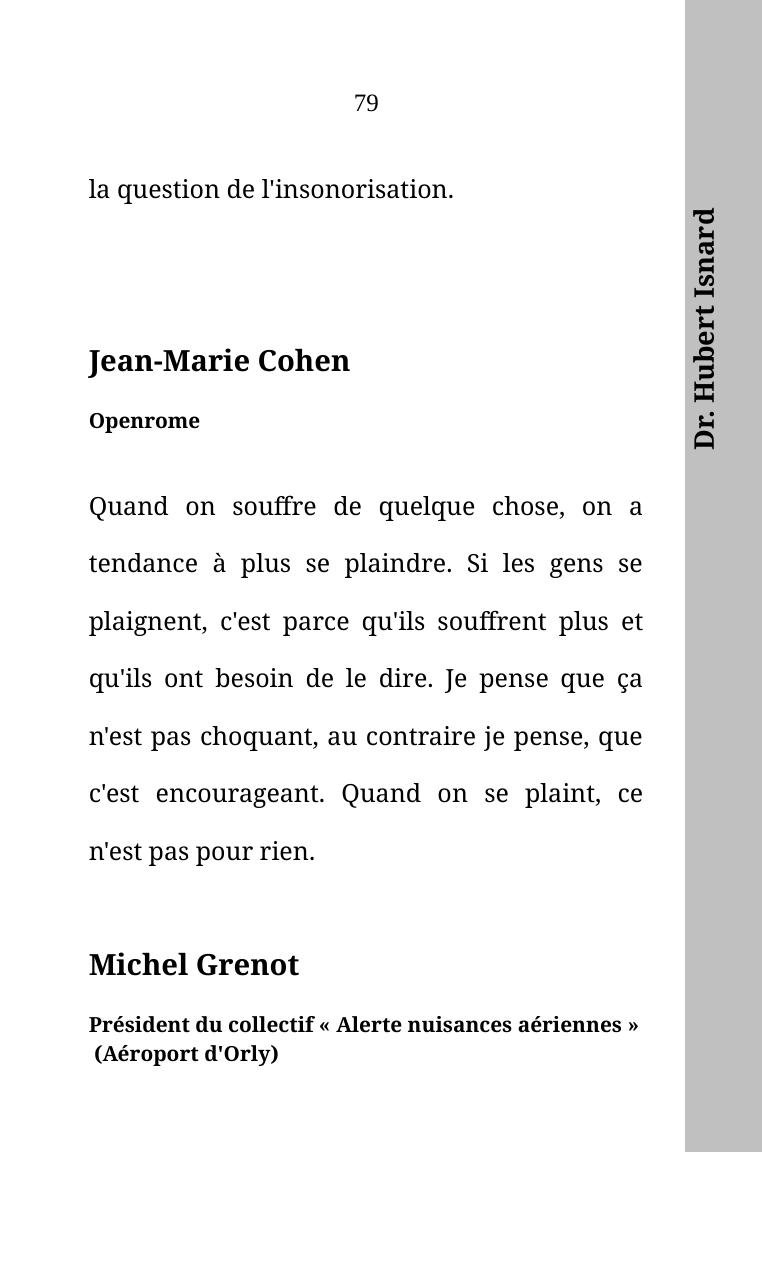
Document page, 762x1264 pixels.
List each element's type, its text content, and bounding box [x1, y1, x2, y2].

text Président du collectif « Alerte nuisances aériennes » [88, 984, 644, 1039]
text Openrome [88, 380, 644, 435]
text Quand on souffre de quelque chose, on a tendance à plus se plaindre. Si les gens se plaignent, c'est parce qu'ils souffrent plus et qu'ils ont besoin de le dire. Je pense que ça n'est pas choquant, au contraire je pense, que c'est encourageant. Quand on se plaint, ce n'est pas pour rien. [88, 464, 644, 867]
text (Aéroport d'Orly) [88, 1039, 644, 1067]
text Michel Grenot [88, 925, 644, 984]
text la question de l'insonorisation. [88, 147, 644, 206]
text Dr. Hubert Isnard [685, 187, 762, 450]
text Jean-Marie Cohen [88, 322, 644, 380]
